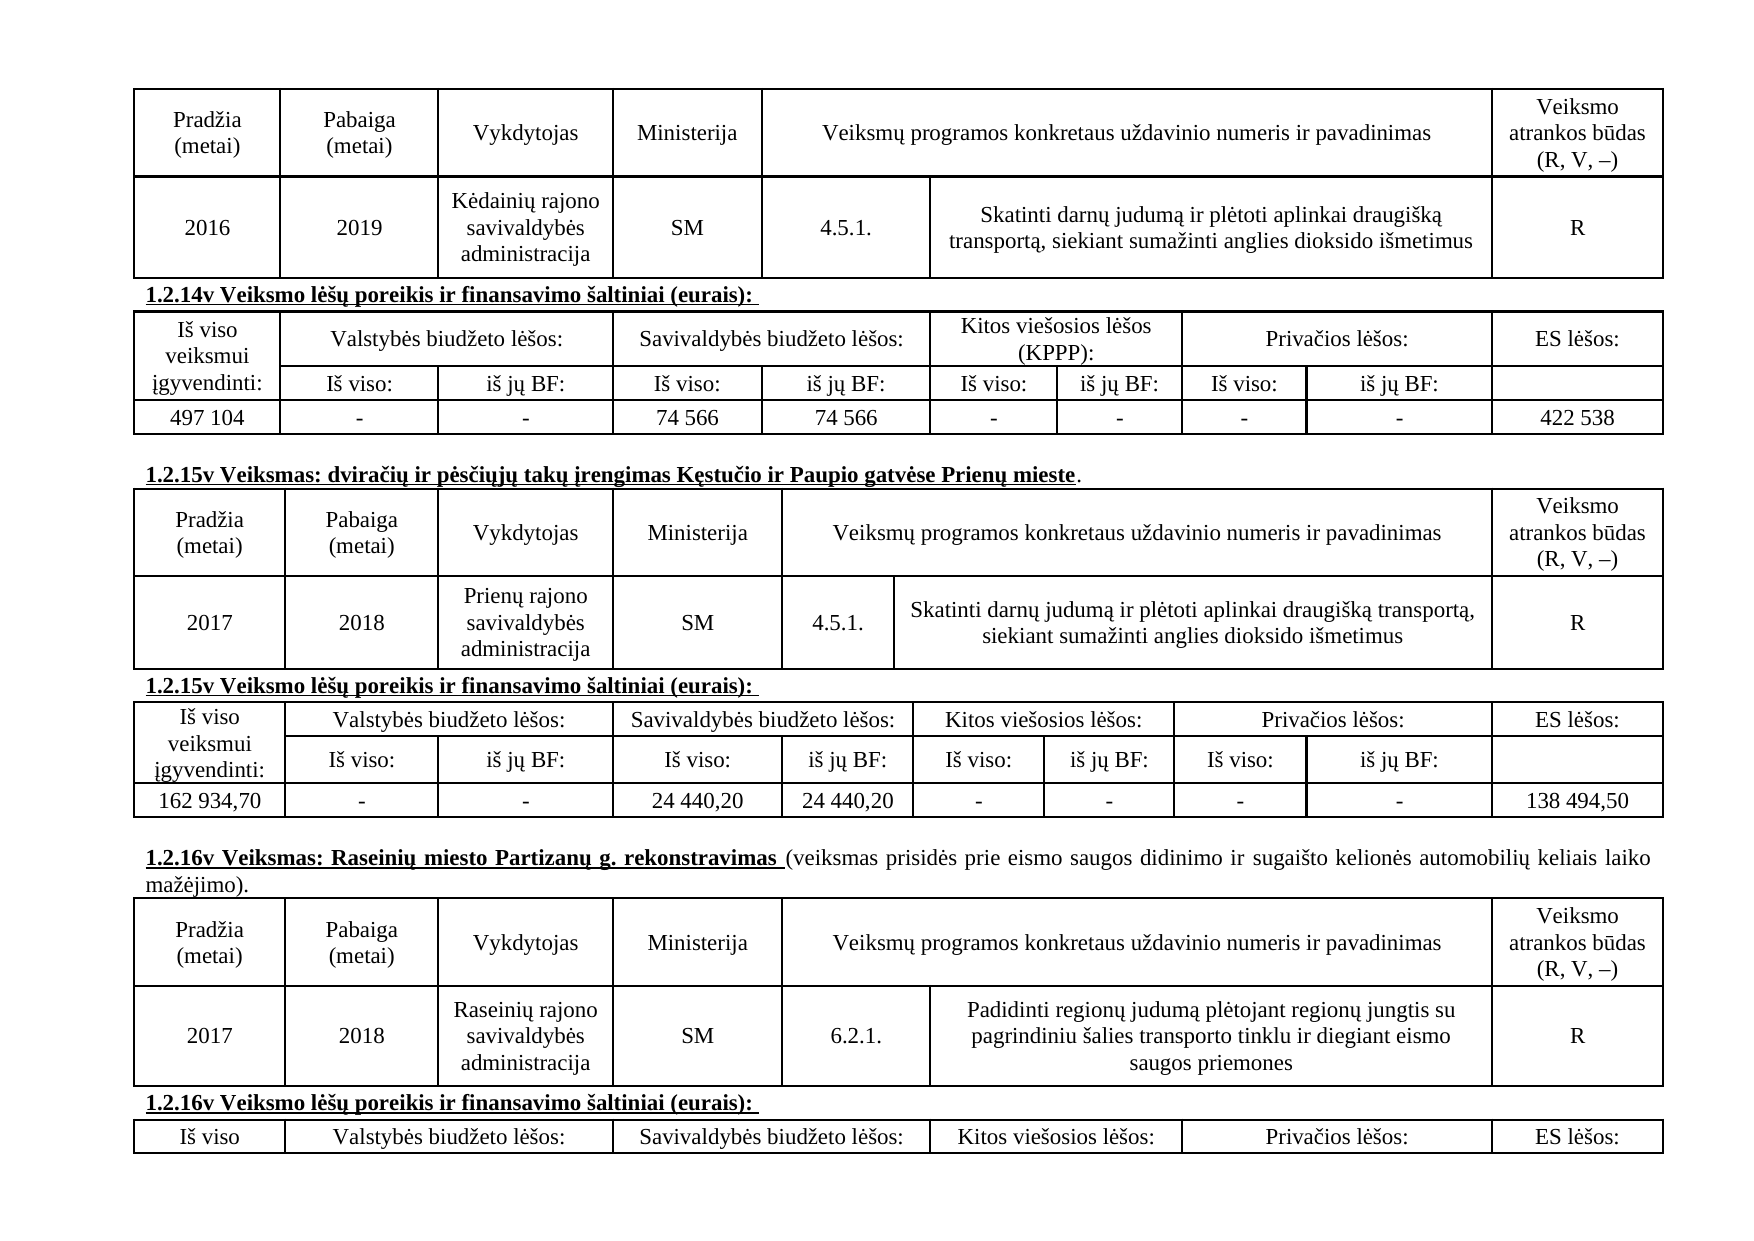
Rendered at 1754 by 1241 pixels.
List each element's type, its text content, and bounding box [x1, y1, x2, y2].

table_cell [1663, 668, 1692, 701]
table_cell 74 566 [763, 401, 929, 433]
table_cell 74 566 [614, 401, 761, 433]
table_cell Iš viso: [931, 367, 1056, 399]
table_cell Pabaiga (metai) [286, 490, 437, 575]
table_cell [1664, 985, 1692, 1085]
table_cell Iš viso veiksmui įgyvendinti: [135, 313, 279, 399]
table_cell 1.2.16v Veiksmo lėšų poreikis ir finansavimo šaltiniai (eurais): [134, 1087, 1663, 1118]
table_cell [1664, 310, 1692, 365]
table_cell Savivaldybės biudžeto lėšos: [614, 1121, 929, 1152]
table_cell SM [614, 577, 781, 667]
table_cell iš jų BF: [439, 737, 612, 782]
table_cell Veiksmų programos konkretaus uždavinio numeris ir pavadinimas [763, 90, 1491, 175]
table_cell Skatinti darnų judumą ir plėtoti aplinkai draugišką transportą, siekiant sumažinti anglies dioksido išmetimus [931, 178, 1491, 277]
table_cell Vykdytojas [439, 899, 612, 985]
table_cell Kitos viešosios lėšos (KPPP): [931, 313, 1181, 365]
table_cell Prienų rajono savivaldybės administracija [439, 577, 612, 667]
table_cell iš jų BF: [1308, 737, 1491, 782]
table_cell Veiksmo atrankos būdas (R, V, –) [1493, 899, 1662, 985]
table_cell Iš viso: [1183, 367, 1305, 399]
table_cell 422 538 [1493, 401, 1662, 433]
table_cell [128, 175, 133, 277]
table_cell 1.2.16v Veiksmas: Raseinių miesto Partizanų g. rekonstravimas (veiksmas prisidės prie eismo saugos didinimo ir sugaišto kelionės automobilių keliais laiko mažėjimo). [134, 818, 1663, 897]
table_cell [1664, 88, 1692, 175]
table_cell [128, 88, 133, 175]
table_cell 497 104 [135, 401, 279, 433]
table_cell Privačios lėšos: [1183, 313, 1491, 365]
table_cell Pradžia (metai) [135, 90, 279, 175]
table_cell [128, 782, 133, 816]
table_cell Iš viso: [281, 367, 437, 399]
table_cell - [439, 401, 612, 433]
table_cell Veiksmų programos konkretaus uždavinio numeris ir pavadinimas [783, 899, 1491, 985]
table_cell Veiksmo atrankos būdas (R, V, –) [1493, 90, 1662, 175]
table_cell Savivaldybės biudžeto lėšos: [614, 703, 912, 735]
table_cell Iš viso veiksmui įgyvendinti: [135, 703, 284, 782]
table_cell iš jų BF: [439, 367, 612, 399]
table_cell [128, 365, 133, 399]
table_cell [128, 488, 133, 575]
table_cell ES lėšos: [1493, 313, 1662, 365]
table_cell 6.2.1. [783, 987, 929, 1085]
table_cell [128, 897, 133, 985]
table_cell Iš viso: [614, 367, 761, 399]
table_cell 1.2.15v Veiksmo lėšų poreikis ir finansavimo šaltiniai (eurais): [134, 670, 1663, 701]
table_cell [1664, 365, 1692, 399]
table_cell [1664, 897, 1692, 985]
table_cell Vykdytojas [439, 490, 612, 575]
table_cell Iš viso [135, 1121, 284, 1152]
table_cell Valstybės biudžeto lėšos: [286, 703, 612, 735]
table_cell 4.5.1. [783, 577, 893, 667]
table_cell [128, 668, 134, 701]
table_cell R [1493, 577, 1662, 667]
table_cell - [1058, 401, 1181, 433]
table_cell [128, 433, 134, 487]
table_cell Ministerija [614, 899, 781, 985]
table_cell [1664, 1119, 1692, 1152]
table_cell R [1493, 178, 1662, 277]
table_cell 2017 [135, 577, 284, 667]
table_cell SM [614, 178, 761, 277]
table_cell Valstybės biudžeto lėšos: [286, 1121, 612, 1152]
table_cell Vykdytojas [439, 90, 612, 175]
table_cell - [1308, 401, 1491, 433]
table_cell Savivaldybės biudžeto lėšos: [614, 313, 929, 365]
table_cell 162 934,70 [135, 784, 284, 816]
table_cell - [281, 401, 437, 433]
table_cell iš jų BF: [763, 367, 929, 399]
table_cell 2019 [281, 178, 437, 277]
table_cell Pabaiga (metai) [281, 90, 437, 175]
table_cell Pradžia (metai) [135, 899, 284, 985]
table_cell iš jų BF: [783, 737, 912, 782]
table_cell - [439, 784, 612, 816]
table_cell [1664, 575, 1692, 667]
table_cell 24 440,20 [614, 784, 781, 816]
table_cell [128, 816, 134, 897]
table_cell - [1308, 784, 1491, 816]
table_cell Ministerija [614, 90, 761, 175]
table_cell Skatinti darnų judumą ir plėtoti aplinkai draugišką transportą, siekiant sumažinti anglies dioksido išmetimus [895, 577, 1491, 667]
table_cell SM [614, 987, 781, 1085]
table_cell Iš viso: [614, 737, 781, 782]
table_cell 2016 [135, 178, 279, 277]
table_cell 2017 [135, 987, 284, 1085]
table_cell [1663, 816, 1692, 897]
table_cell R [1493, 987, 1662, 1085]
table_cell - [1175, 784, 1305, 816]
table_cell Kėdainių rajono savivaldybės administracija [439, 178, 612, 277]
table_cell iš jų BF: [1308, 367, 1491, 399]
table_cell Kitos viešosios lėšos: [914, 703, 1173, 735]
table_cell [128, 1119, 133, 1152]
table_cell [1664, 175, 1692, 277]
table_cell ES lėšos: [1493, 1121, 1662, 1152]
table_cell Ministerija [614, 490, 781, 575]
table_cell [128, 701, 133, 735]
table_cell [128, 575, 133, 667]
table_cell Iš viso: [1175, 737, 1305, 782]
table_cell [128, 735, 133, 782]
table_cell [1493, 367, 1662, 399]
table_cell 1.2.15v Veiksmas: dviračių ir pėsčiųjų takų įrengimas Kęstučio ir Paupio gatvėse Prienų mieste. [134, 435, 1663, 487]
table_cell [1663, 433, 1692, 487]
table_cell - [914, 784, 1043, 816]
table_cell [128, 399, 133, 433]
table_cell [128, 277, 134, 310]
table_cell [1664, 735, 1692, 782]
table_cell [1664, 399, 1692, 433]
table_cell Iš viso: [914, 737, 1043, 782]
table_cell Veiksmų programos konkretaus uždavinio numeris ir pavadinimas [783, 490, 1491, 575]
table_cell [1664, 701, 1692, 735]
table_cell Kitos viešosios lėšos: [931, 1121, 1181, 1152]
table_cell - [1183, 401, 1305, 433]
table_cell [1664, 782, 1692, 816]
table_cell 24 440,20 [783, 784, 912, 816]
table_cell 2018 [286, 577, 437, 667]
table_cell Privačios lėšos: [1175, 703, 1491, 735]
table_cell [1493, 737, 1662, 782]
table_cell Iš viso: [286, 737, 437, 782]
table_cell 138 494,50 [1493, 784, 1662, 816]
table_cell [1664, 488, 1692, 575]
table_cell ES lėšos: [1493, 703, 1662, 735]
table_cell [1663, 277, 1692, 310]
table_cell iš jų BF: [1058, 367, 1181, 399]
table_cell Raseinių rajono savivaldybės administracija [439, 987, 612, 1085]
table_cell 1.2.14v Veiksmo lėšų poreikis ir finansavimo šaltiniai (eurais): [134, 279, 1663, 310]
table_cell Privačios lėšos: [1183, 1121, 1491, 1152]
table_cell Pradžia (metai) [135, 490, 284, 575]
table_cell - [1045, 784, 1173, 816]
table_cell [128, 1085, 134, 1118]
table_cell Veiksmo atrankos būdas (R, V, –) [1493, 490, 1662, 575]
table_cell 4.5.1. [763, 178, 929, 277]
table_cell 2018 [286, 987, 437, 1085]
table_cell [128, 310, 133, 365]
table_cell - [931, 401, 1056, 433]
table_cell iš jų BF: [1045, 737, 1173, 782]
table_cell [128, 985, 133, 1085]
table_cell - [286, 784, 437, 816]
table_cell [1663, 1085, 1692, 1118]
table_cell Padidinti regionų judumą plėtojant regionų jungtis su pagrindiniu šalies transporto tinklu ir diegiant eismo saugos priemones [931, 987, 1491, 1085]
table_cell Pabaiga (metai) [286, 899, 437, 985]
table_cell Valstybės biudžeto lėšos: [281, 313, 612, 365]
